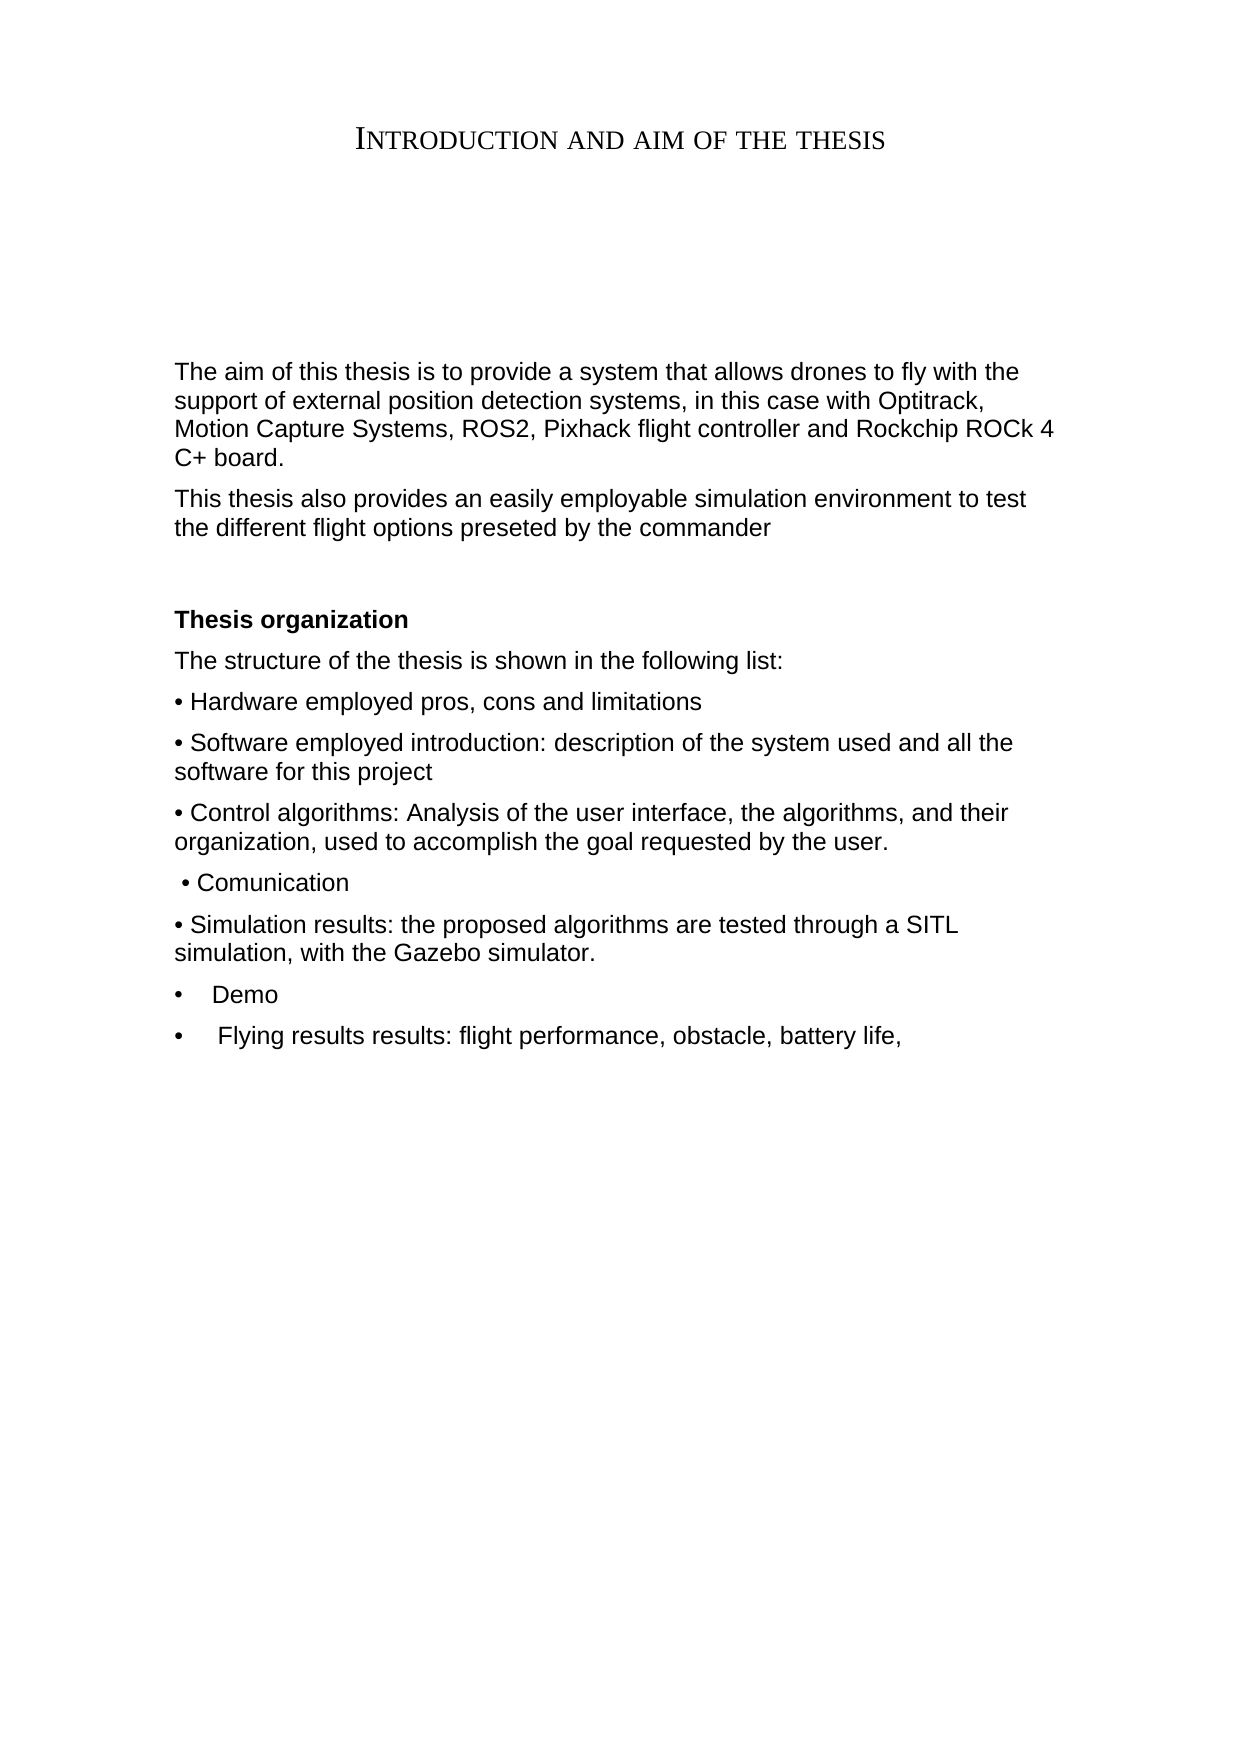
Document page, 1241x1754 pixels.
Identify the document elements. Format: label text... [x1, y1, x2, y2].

text This thesis also provides an easily employable simulation environment to test the different flight options preseted by the commander [174, 484, 1066, 542]
text • Flying results results: flight performance, obstacle, battery life, [174, 1021, 1066, 1050]
text • Control algorithms: Analysis of the user interface, the algorithms, and their organization, used to accomplish the goal requested by the user. [174, 798, 1066, 856]
text The aim of this thesis is to provide a system that allows drones to fly with the support of external position detection systems, in this case with Optitrack, Motion Capture Systems, ROS2, Pixhack flight controller and Rockchip ROCk 4 C+ board. [174, 357, 1066, 472]
text • Hardware employed pros, cons and limitations [174, 687, 1066, 716]
text • Software employed introduction: description of the system used and all the software for this project [174, 728, 1066, 786]
text Thesis organization [174, 605, 1066, 633]
text • Comunication [174, 868, 1066, 897]
text • Simulation results: the proposed algorithms are tested through a SITL simulation, with the Gazebo simulator. [174, 910, 1066, 967]
list Demo [174, 980, 1066, 1008]
text The structure of the thesis is shown in the following list: [174, 646, 1066, 675]
text Introduction and aim of the thesis [174, 118, 1066, 157]
